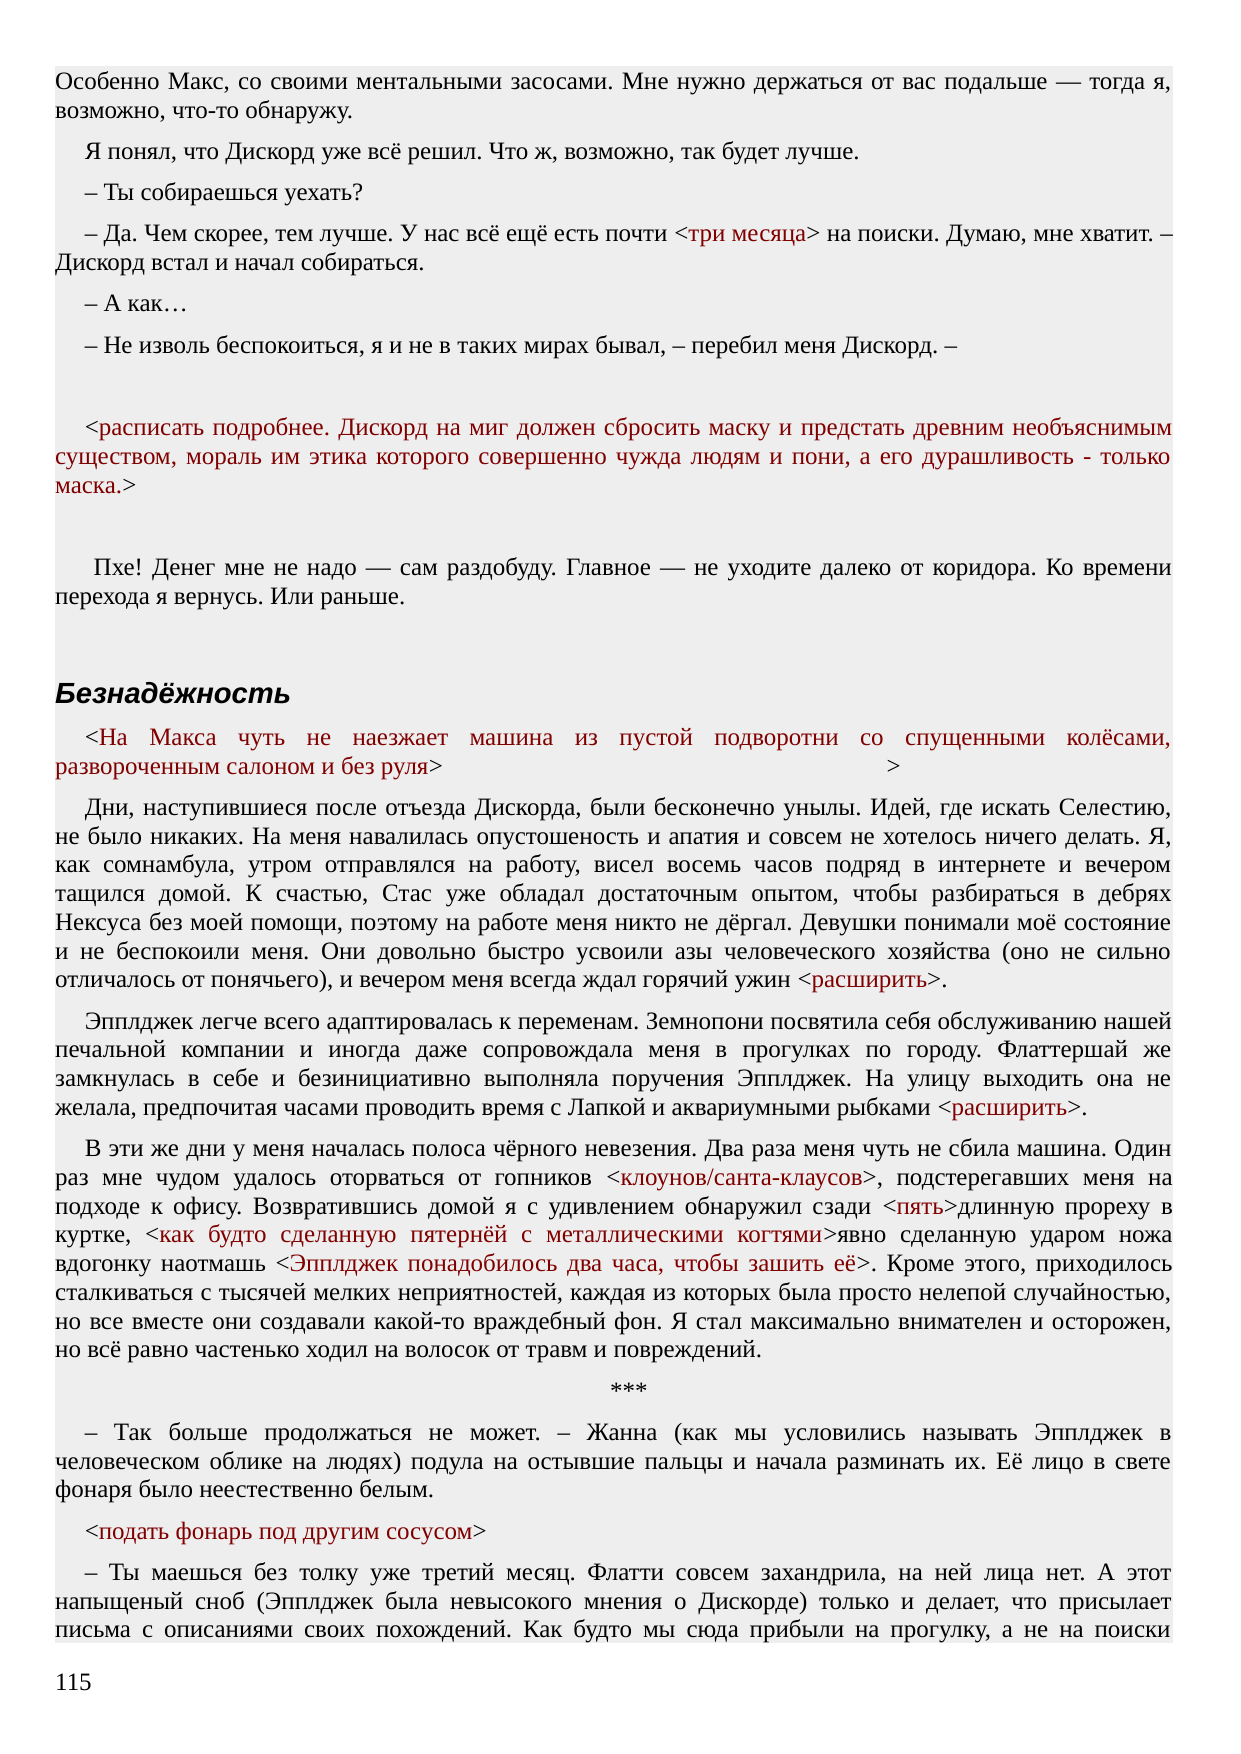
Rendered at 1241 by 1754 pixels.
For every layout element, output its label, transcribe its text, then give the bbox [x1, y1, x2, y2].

text <На Макса чуть не наезжает машина из пустой подворотни со спущенными колёсами, развороченным салоном и без руля> > [55, 722, 1173, 779]
text *** [55, 1376, 1173, 1404]
text Пхе! Денег мне не надо — сам раздобуду. Главное — не уходите далеко от коридора. Ко времени перехода я вернусь. Или раньше. [55, 552, 1173, 610]
text Эпплджек легче всего адаптировалась к переменам. Земнопони посвятила себя обслуживанию нашей печальной компании и иногда даже сопровождала меня в прогулках по городу. Флаттершай же замкнулась в себе и безинициативно выполняла поручения Эпплджек. На улицу выходить она не желала, предпочитая часами проводить время с Лапкой и аквариумными рыбками <расширить>. [55, 1006, 1173, 1121]
text – Так больше продолжаться не может. – Жанна (как мы условились называть Эпплджек в человеческом облике на людях) подула на остывшие пальцы и начала разминать их. Её лицо в свете фонаря было неестественно белым. [55, 1417, 1173, 1503]
text <подать фонарь под другим сосусом> [55, 1516, 1173, 1544]
text – Не изволь беспокоиться, я и не в таких мирах бывал, – перебил меня Дискорд. – [55, 330, 1173, 358]
text В эти же дни у меня началась полоса чёрного невезения. Два раза меня чуть не сбила машина. Один раз мне чудом удалось оторваться от гопников <клоунов/санта-клаусов>, подстерегавших меня на подходе к офису. Возвратившись домой я с удивлением обнаружил сзади <пять>длинную прореху в куртке, <как будто сделанную пятернёй с металлическими когтями>явно сделанную ударом ножа вдогонку наотмашь <Эпплджек понадобилось два часа, чтобы зашить её>. Кроме этого, приходилось сталкиваться с тысячей мелких неприятностей, каждая из которых была просто нелепой случайностью, но все вместе они создавали какой-то враждебный фон. Я стал максимально внимателен и осторожен, но всё равно частенько ходил на волосок от травм и повреждений. [55, 1133, 1173, 1363]
text Особенно Макс, со своими ментальными засосами. Мне нужно держаться от вас подальше — тогда я, возможно, что-то обнаружу. [55, 66, 1173, 123]
text – Да. Чем скорее, тем лучше. У нас всё ещё есть почти <три месяца> на поиски. Думаю, мне хватит. – Дискорд встал и начал собираться. [55, 218, 1173, 276]
text – Ты маешься без толку уже третий месяц. Флатти совсем захандрила, на ней лица нет. А этот напыщеный сноб (Эпплджек была невысокого мнения о Дискорде) только и делает, что присылает письма с описаниями своих похождений. Как будто мы сюда прибыли на прогулку, а не на поиски [55, 1557, 1173, 1643]
text – Ты собираешься уехать? [55, 177, 1173, 206]
text Я понял, что Дискорд уже всё решил. Что ж, возможно, так будет лучше. [55, 136, 1173, 165]
text Дни, наступившиеся после отъезда Дискорда, были бесконечно унылы. Идей, где искать Селестию, не было никаких. На меня навалилась опустошеность и апатия и совсем не хотелось ничего делать. Я, как сомнамбула, утром отправлялся на работу, висел восемь часов подряд в интернете и вечером тащился домой. К счастью, Стас уже обладал достаточным опытом, чтобы разбираться в дебрях Нексуса без моей помощи, поэтому на работе меня никто не дёргал. Девушки понимали моё состояние и не беспокоили меня. Они довольно быстро усвоили азы человеческого хозяйства (оно не сильно отличалось от понячьего), и вечером меня всегда ждал горячий ужин <расширить>. [55, 792, 1173, 993]
subtitle Безнадёжность [55, 676, 1173, 709]
text <расписать подробнее. Дискорд на миг должен сбросить маску и предстать древним необъяснимым существом, мораль им этика которого совершенно чужда людям и пони, а его дурашливость - только маска.> [55, 412, 1173, 498]
text – А как… [55, 288, 1173, 317]
